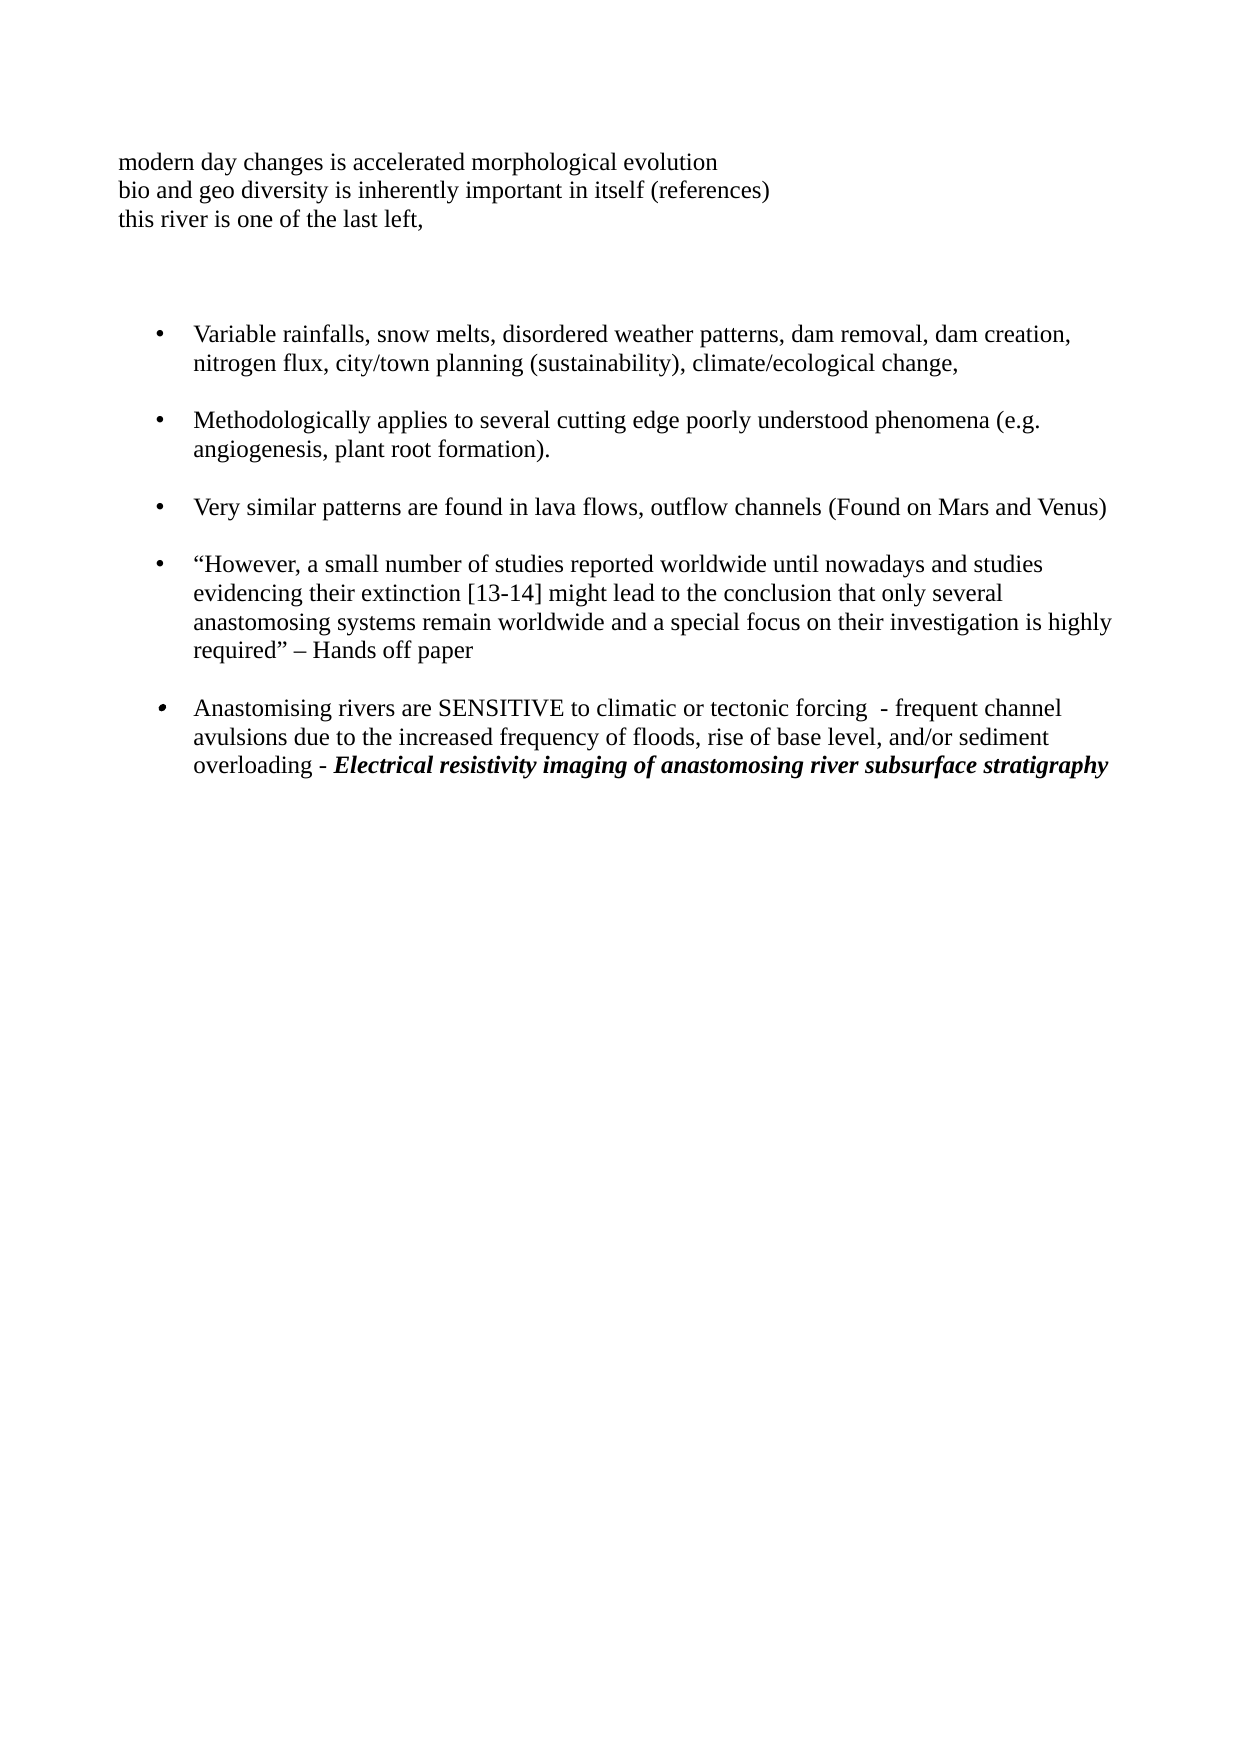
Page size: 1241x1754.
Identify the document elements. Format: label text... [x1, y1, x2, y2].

list “However, a small number of studies reported worldwide until nowadays and studies evidencing their extinction [13-14] might lead to the conclusion that only several anastomosing systems remain worldwide and a special focus on their investigation is highly required” – Hands off paper [156, 549, 1122, 664]
text modern day changes is accelerated morphological evolution [118, 147, 1122, 176]
text bio and geo diversity is inherently important in itself (references) [118, 176, 1122, 204]
list Methodologically applies to several cutting edge poorly understood phenomena (e.g. angiogenesis, plant root formation). [156, 406, 1122, 463]
list Variable rainfalls, snow melts, disordered weather patterns, dam removal, dam creation, nitrogen flux, city/town planning (sustainability), climate/ecological change, [156, 319, 1122, 377]
text this river is one of the last left, [118, 204, 1122, 233]
list Very similar patterns are found in lava flows, outflow channels (Found on Mars and Venus) [156, 492, 1122, 521]
list Anastomising rivers are SENSITIVE to climatic or tectonic forcing - frequent channel avulsions due to the increased frequency of floods, rise of base level, and/or sediment overloading - Electrical resistivity imaging of anastomosing river subsurface stratigraphy [156, 693, 1122, 779]
